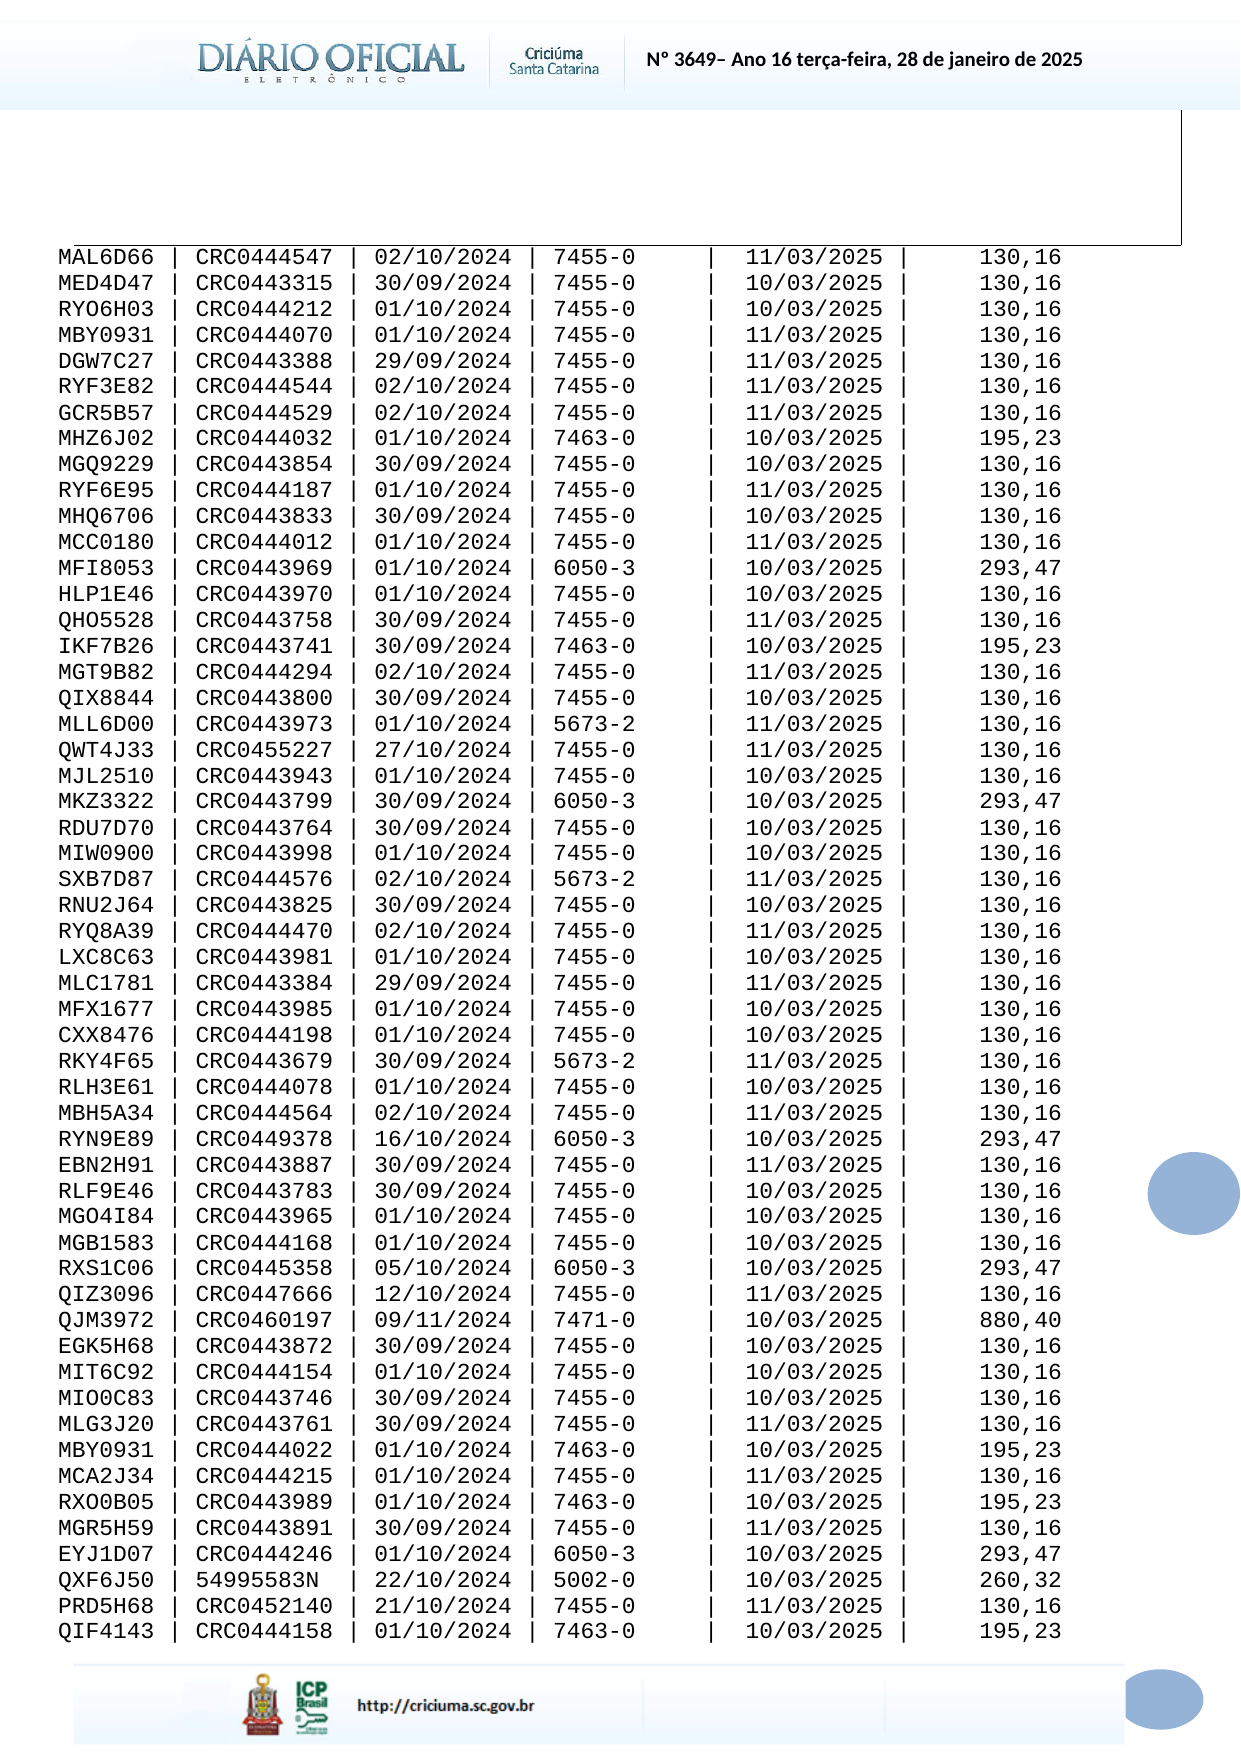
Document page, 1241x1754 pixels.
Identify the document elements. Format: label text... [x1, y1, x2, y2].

text MLL6D00 | CRC0443973 | 01/10/2024 | 5673-2 | 11/03/2025 | 130,16 [44, 712, 1181, 738]
text DGW7C27 | CRC0443388 | 29/09/2024 | 7455-0 | 11/03/2025 | 130,16 [44, 349, 1181, 375]
text MJL2510 | CRC0443943 | 01/10/2024 | 7455-0 | 10/03/2025 | 130,16 [44, 764, 1181, 790]
text RYN9E89 | CRC0449378 | 16/10/2024 | 6050-3 | 10/03/2025 | 293,47 [44, 1127, 1181, 1153]
text MHQ6706 | CRC0443833 | 30/09/2024 | 7455-0 | 10/03/2025 | 130,16 [44, 504, 1181, 531]
text MBH5A34 | CRC0444564 | 02/10/2024 | 7455-0 | 11/03/2025 | 130,16 [44, 1101, 1181, 1127]
text RDU7D70 | CRC0443764 | 30/09/2024 | 7455-0 | 10/03/2025 | 130,16 [44, 816, 1181, 842]
text MIW0900 | CRC0443998 | 01/10/2024 | 7455-0 | 10/03/2025 | 130,16 [44, 842, 1181, 868]
text QHO5528 | CRC0443758 | 30/09/2024 | 7455-0 | 11/03/2025 | 130,16 [44, 608, 1181, 634]
text RYF6E95 | CRC0444187 | 01/10/2024 | 7455-0 | 11/03/2025 | 130,16 [44, 479, 1181, 504]
text GCR5B57 | CRC0444529 | 02/10/2024 | 7455-0 | 11/03/2025 | 130,16 [44, 401, 1181, 427]
text QIX8844 | CRC0443800 | 30/09/2024 | 7455-0 | 10/03/2025 | 130,16 [44, 686, 1181, 712]
text RYQ8A39 | CRC0444470 | 02/10/2024 | 7455-0 | 11/03/2025 | 130,16 [44, 919, 1181, 946]
text CXX8476 | CRC0444198 | 01/10/2024 | 7455-0 | 10/03/2025 | 130,16 [44, 1023, 1181, 1049]
text RXO0B05 | CRC0443989 | 01/10/2024 | 7463-0 | 10/03/2025 | 195,23 [44, 1490, 1181, 1516]
text EGK5H68 | CRC0443872 | 30/09/2024 | 7455-0 | 10/03/2025 | 130,16 [44, 1334, 1181, 1361]
text MFI8053 | CRC0443969 | 01/10/2024 | 6050-3 | 10/03/2025 | 293,47 [44, 556, 1181, 582]
text QXF6J50 | 54995583N | 22/10/2024 | 5002-0 | 10/03/2025 | 260,32 [44, 1568, 1181, 1594]
text MHZ6J02 | CRC0444032 | 01/10/2024 | 7463-0 | 10/03/2025 | 195,23 [44, 427, 1181, 453]
text MGT9B82 | CRC0444294 | 02/10/2024 | 7455-0 | 11/03/2025 | 130,16 [44, 660, 1181, 686]
text QIZ3096 | CRC0447666 | 12/10/2024 | 7455-0 | 11/03/2025 | 130,16 [44, 1283, 1181, 1309]
text LXC8C63 | CRC0443981 | 01/10/2024 | 7455-0 | 10/03/2025 | 130,16 [44, 946, 1181, 971]
text EYJ1D07 | CRC0444246 | 01/10/2024 | 6050-3 | 10/03/2025 | 293,47 [44, 1542, 1181, 1568]
text IKF7B26 | CRC0443741 | 30/09/2024 | 7463-0 | 10/03/2025 | 195,23 [44, 634, 1181, 660]
text MCA2J34 | CRC0444215 | 01/10/2024 | 7455-0 | 11/03/2025 | 130,16 [44, 1464, 1181, 1490]
text RKY4F65 | CRC0443679 | 30/09/2024 | 5673-2 | 11/03/2025 | 130,16 [44, 1049, 1181, 1075]
text MLG3J20 | CRC0443761 | 30/09/2024 | 7455-0 | 11/03/2025 | 130,16 [44, 1412, 1181, 1438]
text MIO0C83 | CRC0443746 | 30/09/2024 | 7455-0 | 10/03/2025 | 130,16 [44, 1386, 1181, 1412]
text MFX1677 | CRC0443985 | 01/10/2024 | 7455-0 | 10/03/2025 | 130,16 [44, 997, 1181, 1023]
text RNU2J64 | CRC0443825 | 30/09/2024 | 7455-0 | 10/03/2025 | 130,16 [44, 894, 1181, 919]
text MGB1583 | CRC0444168 | 01/10/2024 | 7455-0 | 10/03/2025 | 130,16 [44, 1231, 1181, 1257]
text EBN2H91 | CRC0443887 | 30/09/2024 | 7455-0 | 11/03/2025 | 130,16 [44, 1153, 1180, 1179]
text MKZ3322 | CRC0443799 | 30/09/2024 | 6050-3 | 10/03/2025 | 293,47 [44, 790, 1181, 816]
text MIT6C92 | CRC0444154 | 01/10/2024 | 7455-0 | 10/03/2025 | 130,16 [44, 1361, 1181, 1386]
text QJM3972 | CRC0460197 | 09/11/2024 | 7471-0 | 10/03/2025 | 880,40 [44, 1309, 1181, 1334]
text RLF9E46 | CRC0443783 | 30/09/2024 | 7455-0 | 10/03/2025 | 130,16 [44, 1179, 1150, 1205]
text MBY0931 | CRC0444022 | 01/10/2024 | 7463-0 | 10/03/2025 | 195,23 [44, 1438, 1181, 1464]
text RLH3E61 | CRC0444078 | 01/10/2024 | 7455-0 | 10/03/2025 | 130,16 [44, 1075, 1181, 1101]
text QWT4J33 | CRC0455227 | 27/10/2024 | 7455-0 | 11/03/2025 | 130,16 [44, 738, 1181, 764]
text HLP1E46 | CRC0443970 | 01/10/2024 | 7455-0 | 10/03/2025 | 130,16 [44, 582, 1181, 608]
text MGO4I84 | CRC0443965 | 01/10/2024 | 7455-0 | 10/03/2025 | 130,16 [44, 1205, 1171, 1231]
text MBY0931 | CRC0444070 | 01/10/2024 | 7455-0 | 11/03/2025 | 130,16 [44, 323, 1181, 349]
text SXB7D87 | CRC0444576 | 02/10/2024 | 5673-2 | 11/03/2025 | 130,16 [44, 868, 1181, 894]
text MAL6D66 | CRC0444547 | 02/10/2024 | 7455-0 | 11/03/2025 | 130,16 [44, 245, 1181, 271]
text MGQ9229 | CRC0443854 | 30/09/2024 | 7455-0 | 10/03/2025 | 130,16 [44, 453, 1181, 479]
text RYO6H03 | CRC0444212 | 01/10/2024 | 7455-0 | 10/03/2025 | 130,16 [44, 297, 1181, 323]
text RXS1C06 | CRC0445358 | 05/10/2024 | 6050-3 | 10/03/2025 | 293,47 [44, 1257, 1181, 1283]
text MLC1781 | CRC0443384 | 29/09/2024 | 7455-0 | 11/03/2025 | 130,16 [44, 971, 1181, 997]
text QIF4143 | CRC0444158 | 01/10/2024 | 7463-0 | 10/03/2025 | 195,23 [44, 1620, 1181, 1646]
text MCC0180 | CRC0444012 | 01/10/2024 | 7455-0 | 11/03/2025 | 130,16 [44, 531, 1181, 556]
text RYF3E82 | CRC0444544 | 02/10/2024 | 7455-0 | 11/03/2025 | 130,16 [44, 375, 1181, 401]
text PRD5H68 | CRC0452140 | 21/10/2024 | 7455-0 | 11/03/2025 | 130,16 [44, 1594, 1181, 1620]
text MGR5H59 | CRC0443891 | 30/09/2024 | 7455-0 | 11/03/2025 | 130,16 [44, 1516, 1181, 1542]
text MED4D47 | CRC0443315 | 30/09/2024 | 7455-0 | 10/03/2025 | 130,16 [44, 271, 1181, 297]
